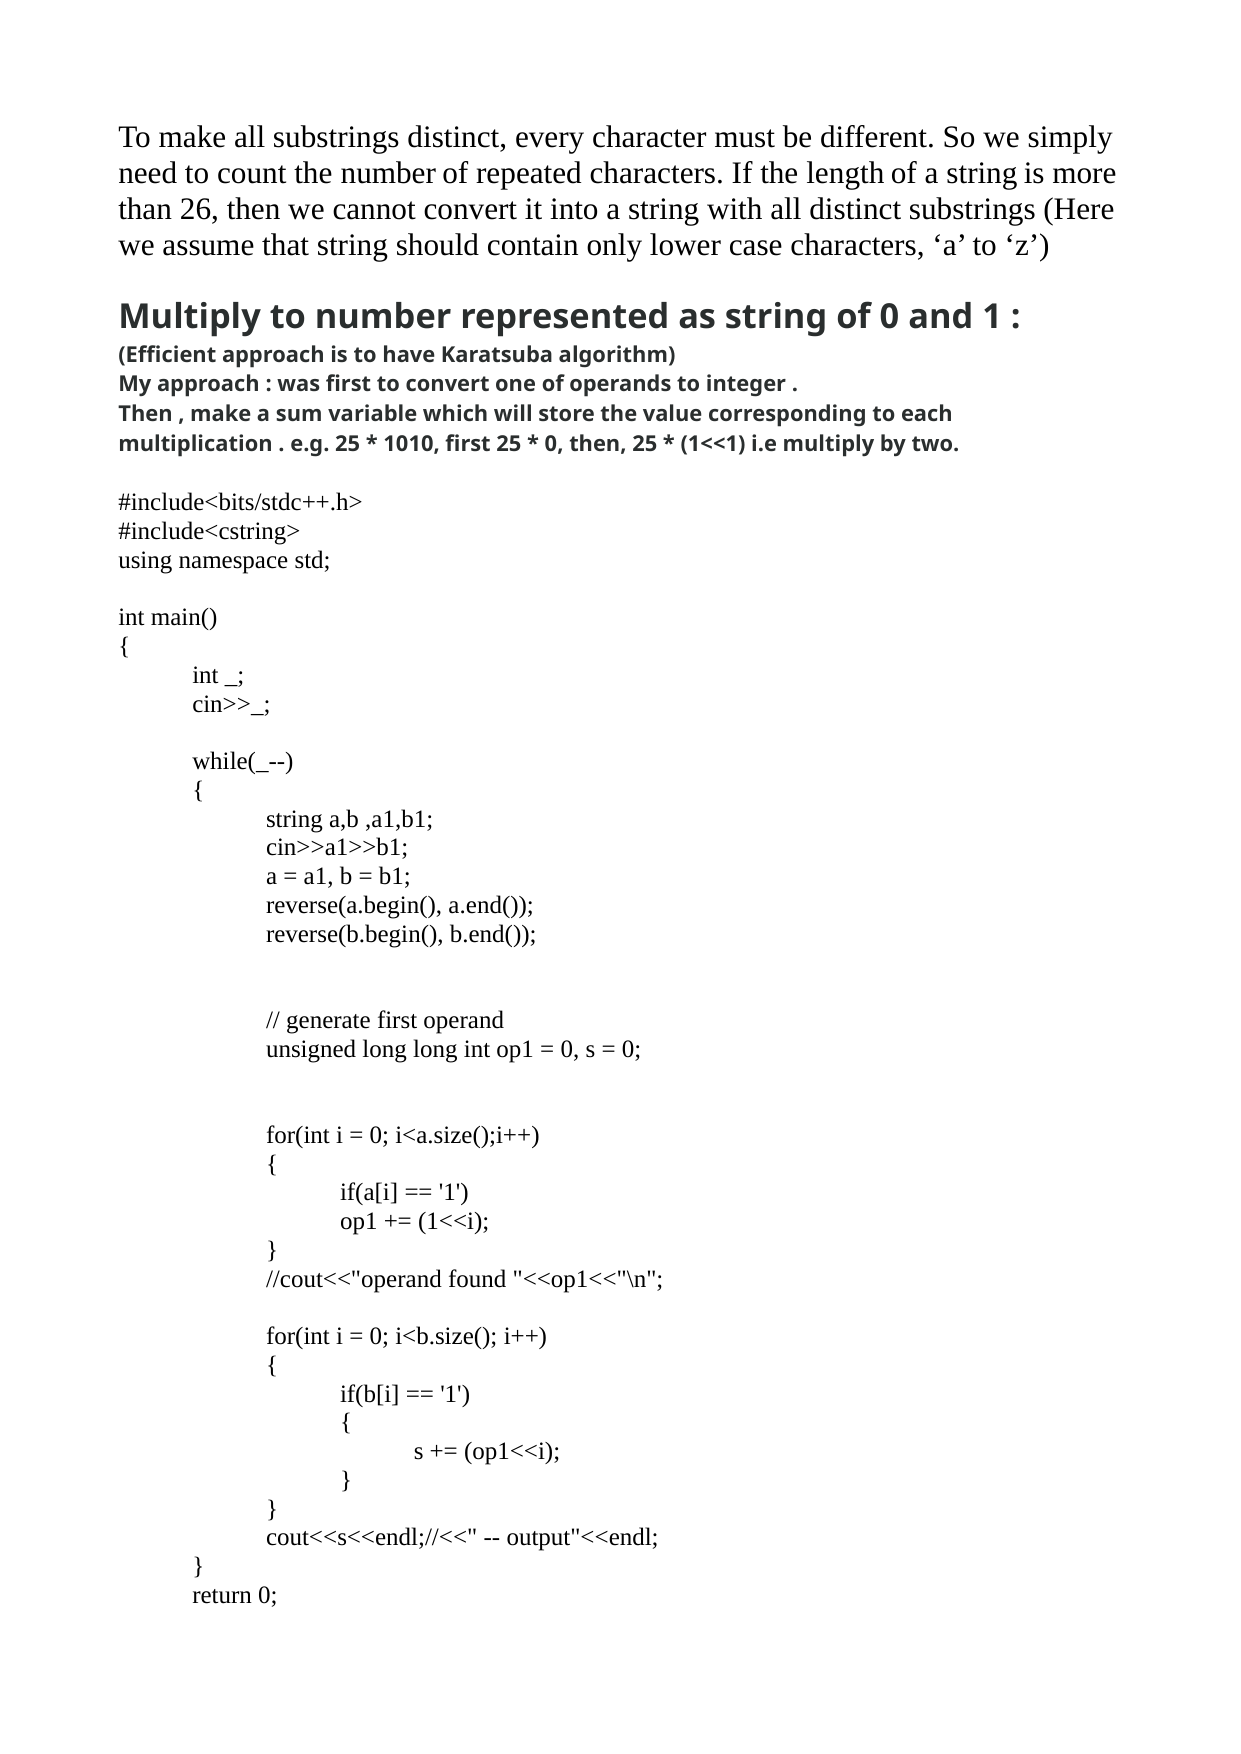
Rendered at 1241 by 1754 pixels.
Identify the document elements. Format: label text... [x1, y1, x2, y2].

text int main() [118, 602, 1122, 631]
text if(b[i] == '1') [118, 1379, 1122, 1407]
text reverse(b.begin(), b.end()); [118, 919, 1122, 947]
text cout<<s<<endl;//<<" -- output"<<endl; [118, 1522, 1122, 1551]
text } [118, 1465, 1122, 1494]
text s += (op1<<i); [118, 1436, 1122, 1465]
text unsigned long long int op1 = 0, s = 0; [118, 1034, 1122, 1062]
text } [118, 1551, 1122, 1580]
text { [118, 1407, 1122, 1436]
text if(a[i] == '1') [118, 1177, 1122, 1206]
text { [118, 1149, 1122, 1177]
text string a,b ,a1,b1; [118, 804, 1122, 832]
text //cout<<"operand found "<<op1<<"\n"; [118, 1264, 1122, 1292]
text return 0; [118, 1580, 1122, 1609]
text // generate first operand [118, 1005, 1122, 1034]
text { [118, 775, 1122, 804]
text using namespace std; [118, 545, 1122, 574]
text reverse(a.begin(), a.end()); [118, 890, 1122, 919]
text #include<cstring> [118, 516, 1122, 545]
text for(int i = 0; i<b.size(); i++) [118, 1321, 1122, 1350]
text for(int i = 0; i<a.size();i++) [118, 1120, 1122, 1149]
text Multiply to number represented as string of 0 and 1 : (Efficient approach is to have Karatsuba algorithm) [118, 292, 1122, 368]
text cin>>_; [118, 689, 1122, 717]
text a = a1, b = b1; [118, 861, 1122, 890]
text Then , make a sum variable which will store the value corresponding to each multiplication . e.g. 25 * 1010, first 25 * 0, then, 25 * (1<<1) i.e multiply by two. [118, 398, 1122, 458]
text { [118, 1350, 1122, 1379]
text cin>>a1>>b1; [118, 832, 1122, 861]
text #include<bits/stdc++.h> [118, 487, 1122, 516]
text { [118, 631, 1122, 660]
text My approach : was first to convert one of operands to integer . [118, 368, 1122, 398]
text op1 += (1<<i); [118, 1206, 1122, 1235]
text int _; [118, 660, 1122, 689]
text To make all substrings distinct, every character must be different. So we simply need to count the number of repeated characters. If the length of a string is more than 26, then we cannot convert it into a string with all distinct substrings (Here we assume that string should contain only lower case characters, ‘a’ to ‘z’) [118, 118, 1122, 262]
text } [118, 1235, 1122, 1264]
text while(_--) [118, 746, 1122, 775]
text } [118, 1494, 1122, 1522]
